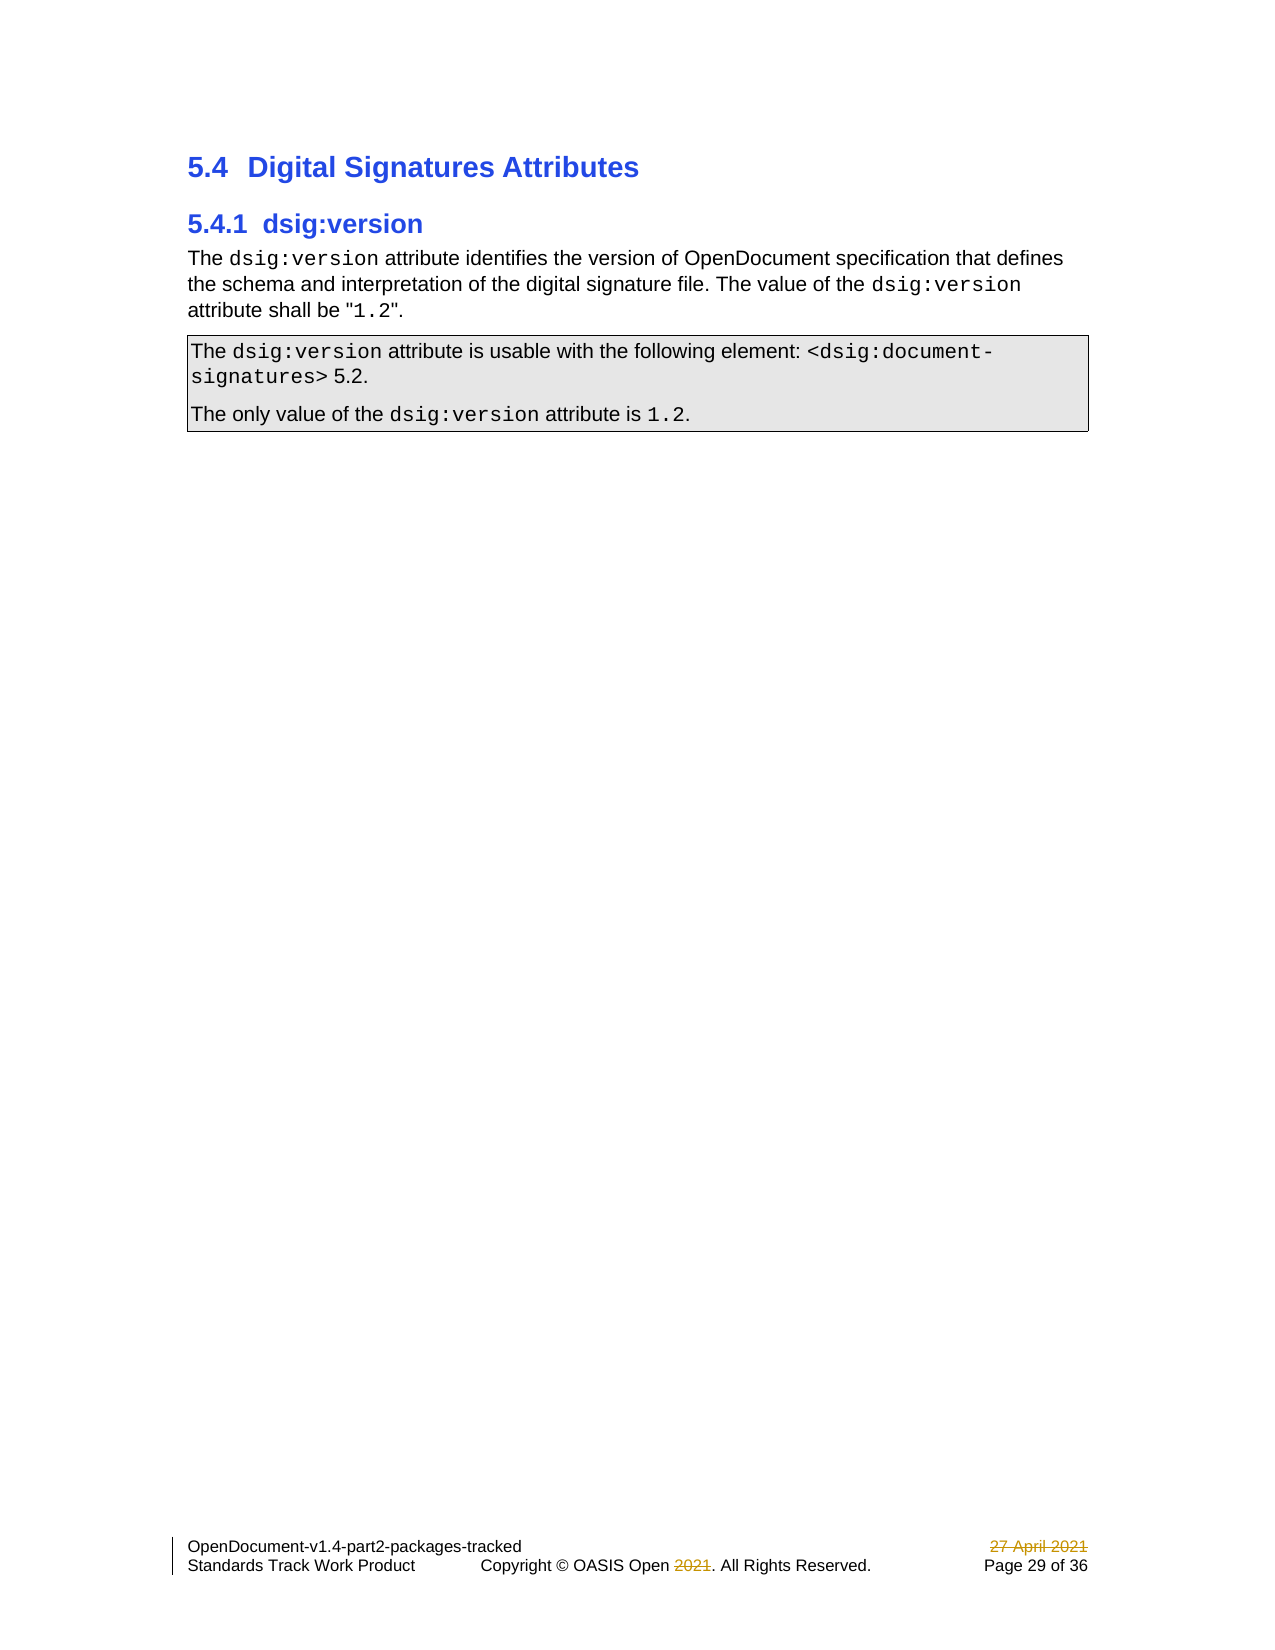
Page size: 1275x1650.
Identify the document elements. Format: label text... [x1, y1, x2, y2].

subtitle Digital Signatures Attributes [187, 150, 1088, 183]
subtitle dsig:version [187, 208, 1088, 240]
list The dsig:version attribute is usable with the following element: <dsig:document-signatures> 5.2. [188, 336, 1088, 390]
text The dsig:version attribute identifies the version of OpenDocument specification that defines the schema and interpretation of the digital signature file. The value of the dsig:version attribute shall be "1.2". [187, 246, 1088, 323]
list The only value of the dsig:version attribute is 1.2. [188, 399, 1088, 431]
